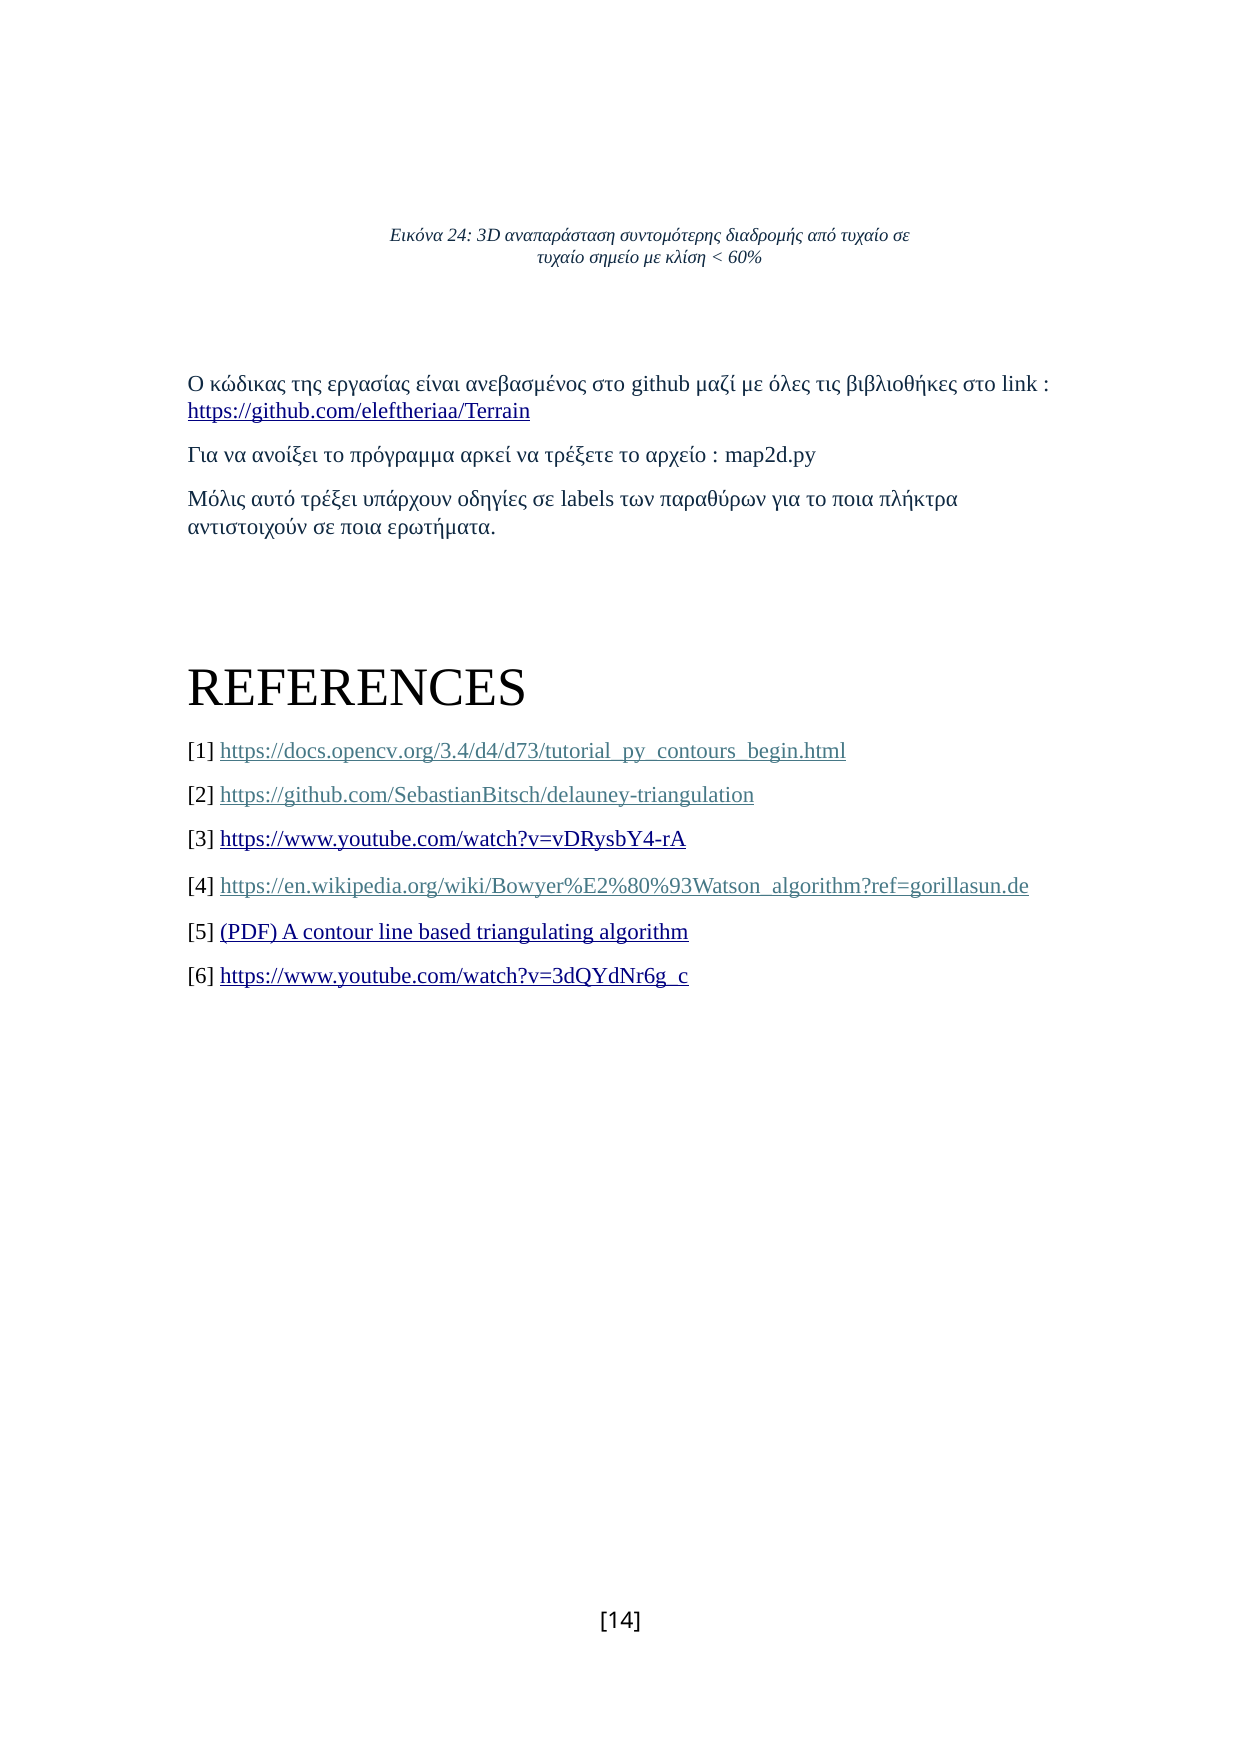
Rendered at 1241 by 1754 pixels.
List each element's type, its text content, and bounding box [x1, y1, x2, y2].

text [2] https://github.com/SebastianBitsch/delauney-triangulation [187, 781, 1053, 807]
text [6] https://www.youtube.com/watch?v=3dQYdNr6g_c [187, 962, 1053, 988]
text Μόλις αυτό τρέξει υπάρχουν οδηγίες σε labels των παραθύρων για το ποια πλήκτρα αντιστοιχούν σε ποια ερωτήματα. [187, 486, 1053, 539]
text Εικόνα 24: 3D αναπαράσταση συντομότερης διαδρομής από τυχαίο σε τυχαίο σημείο με κλίση < 60% [386, 224, 916, 267]
text [5] (PDF) A contour line based triangulating algorithm [187, 918, 1053, 944]
text [3] https://www.youtube.com/watch?v=vDRysbY4-rA [187, 825, 1053, 851]
text [1] https://docs.opencv.org/3.4/d4/d73/tutorial_py_contours_begin.html [187, 737, 1053, 763]
text REFERENCES [187, 655, 1053, 718]
text Ο κώδικας της εργασίας είναι ανεβασμένος στο github μαζί με όλες τις βιβλιοθήκες στο link : https://github.com/eleftheriaa/Terrain [187, 370, 1053, 424]
text Για να ανοίξει το πρόγραμμα αρκεί να τρέξετε το αρχείο : map2d.py [187, 441, 1053, 468]
text [4] https://en.wikipedia.org/wiki/Bowyer%E2%80%93Watson_algorithm?ref=gorillasun.de [187, 869, 1053, 900]
